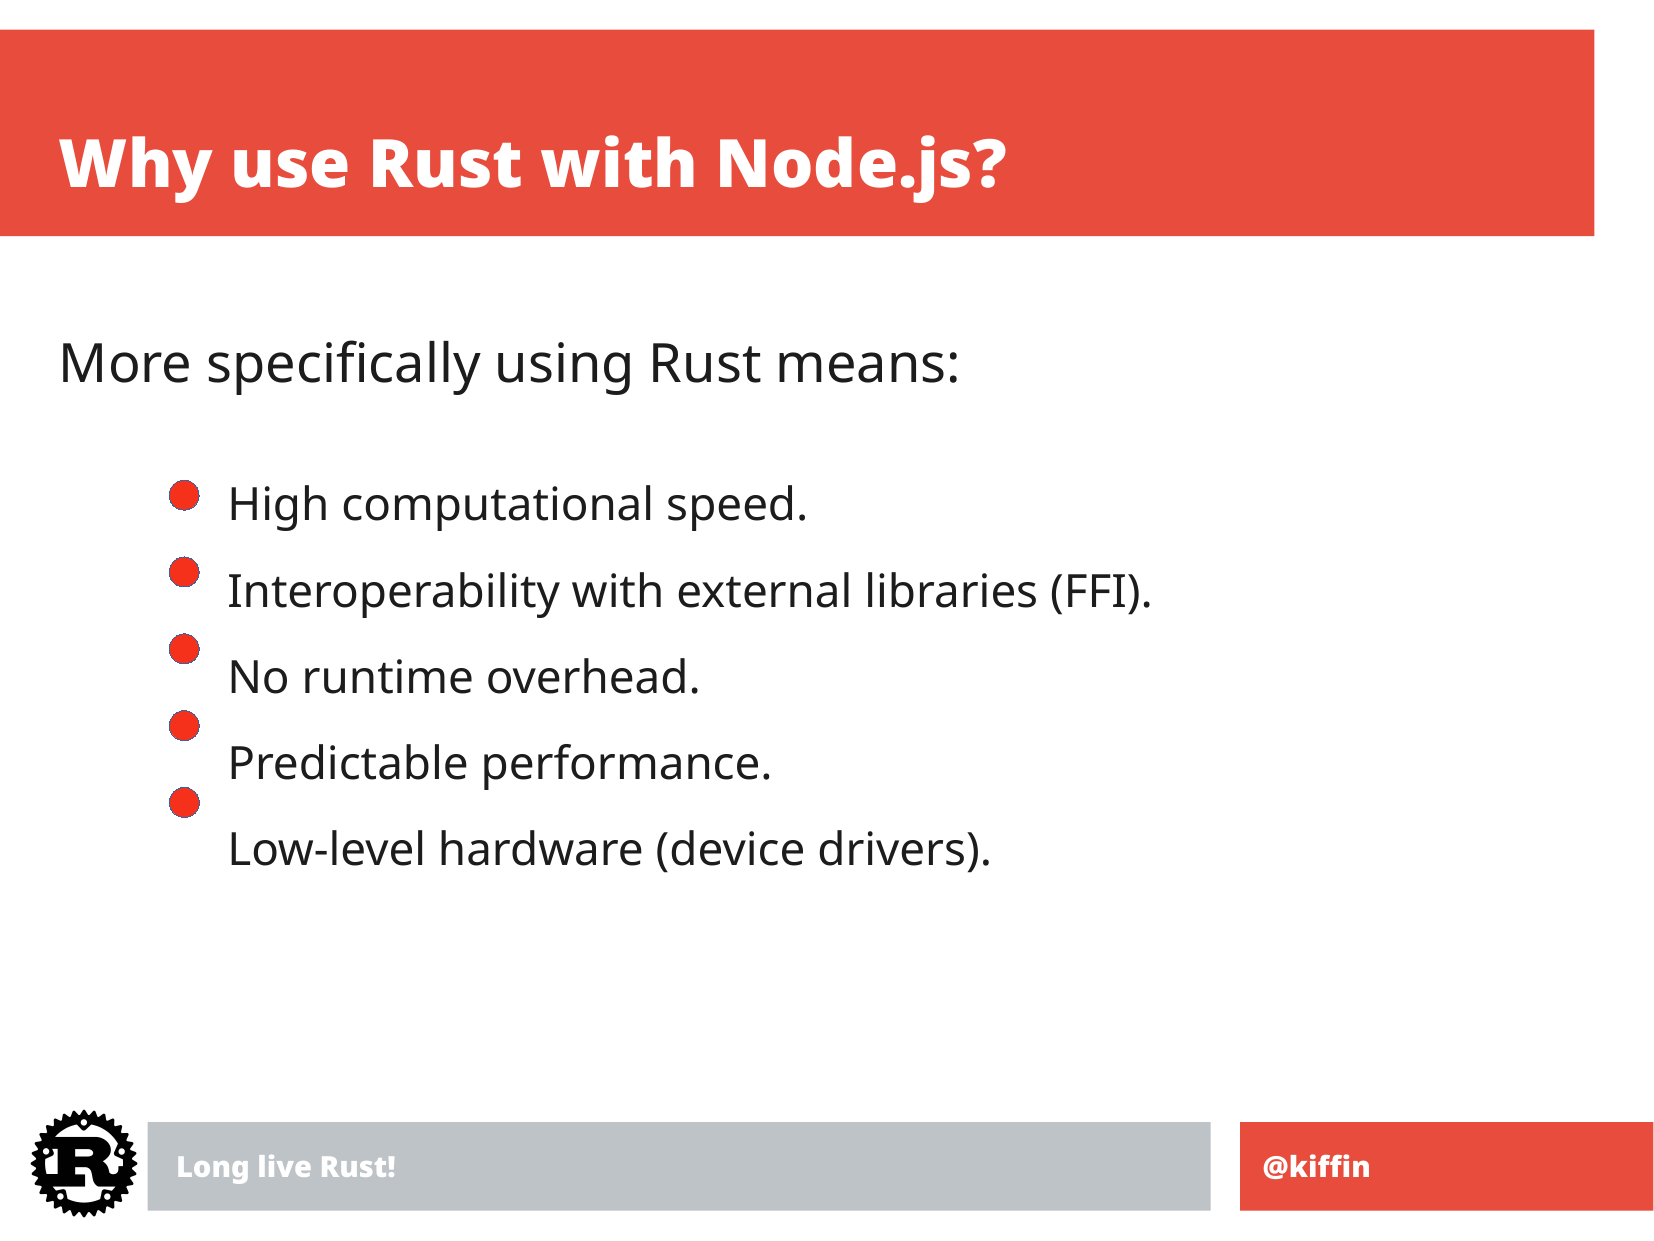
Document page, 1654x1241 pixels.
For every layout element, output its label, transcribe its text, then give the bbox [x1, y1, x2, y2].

text_box Long live Rust! [176, 1122, 1201, 1211]
title Why use Rust with Node.js? [59, 59, 1595, 207]
text_box @kiffin [1262, 1122, 1654, 1211]
picture [30, 1109, 138, 1218]
list High computational speed. Interoperability with external libraries (FFI). No runtime overhead. Predictable performance. Low-level hardware (device drivers). [180, 420, 1654, 1188]
list More specifically using Rust means: [59, 324, 1565, 1093]
text_box [169, 710, 200, 741]
text_box [169, 787, 200, 818]
